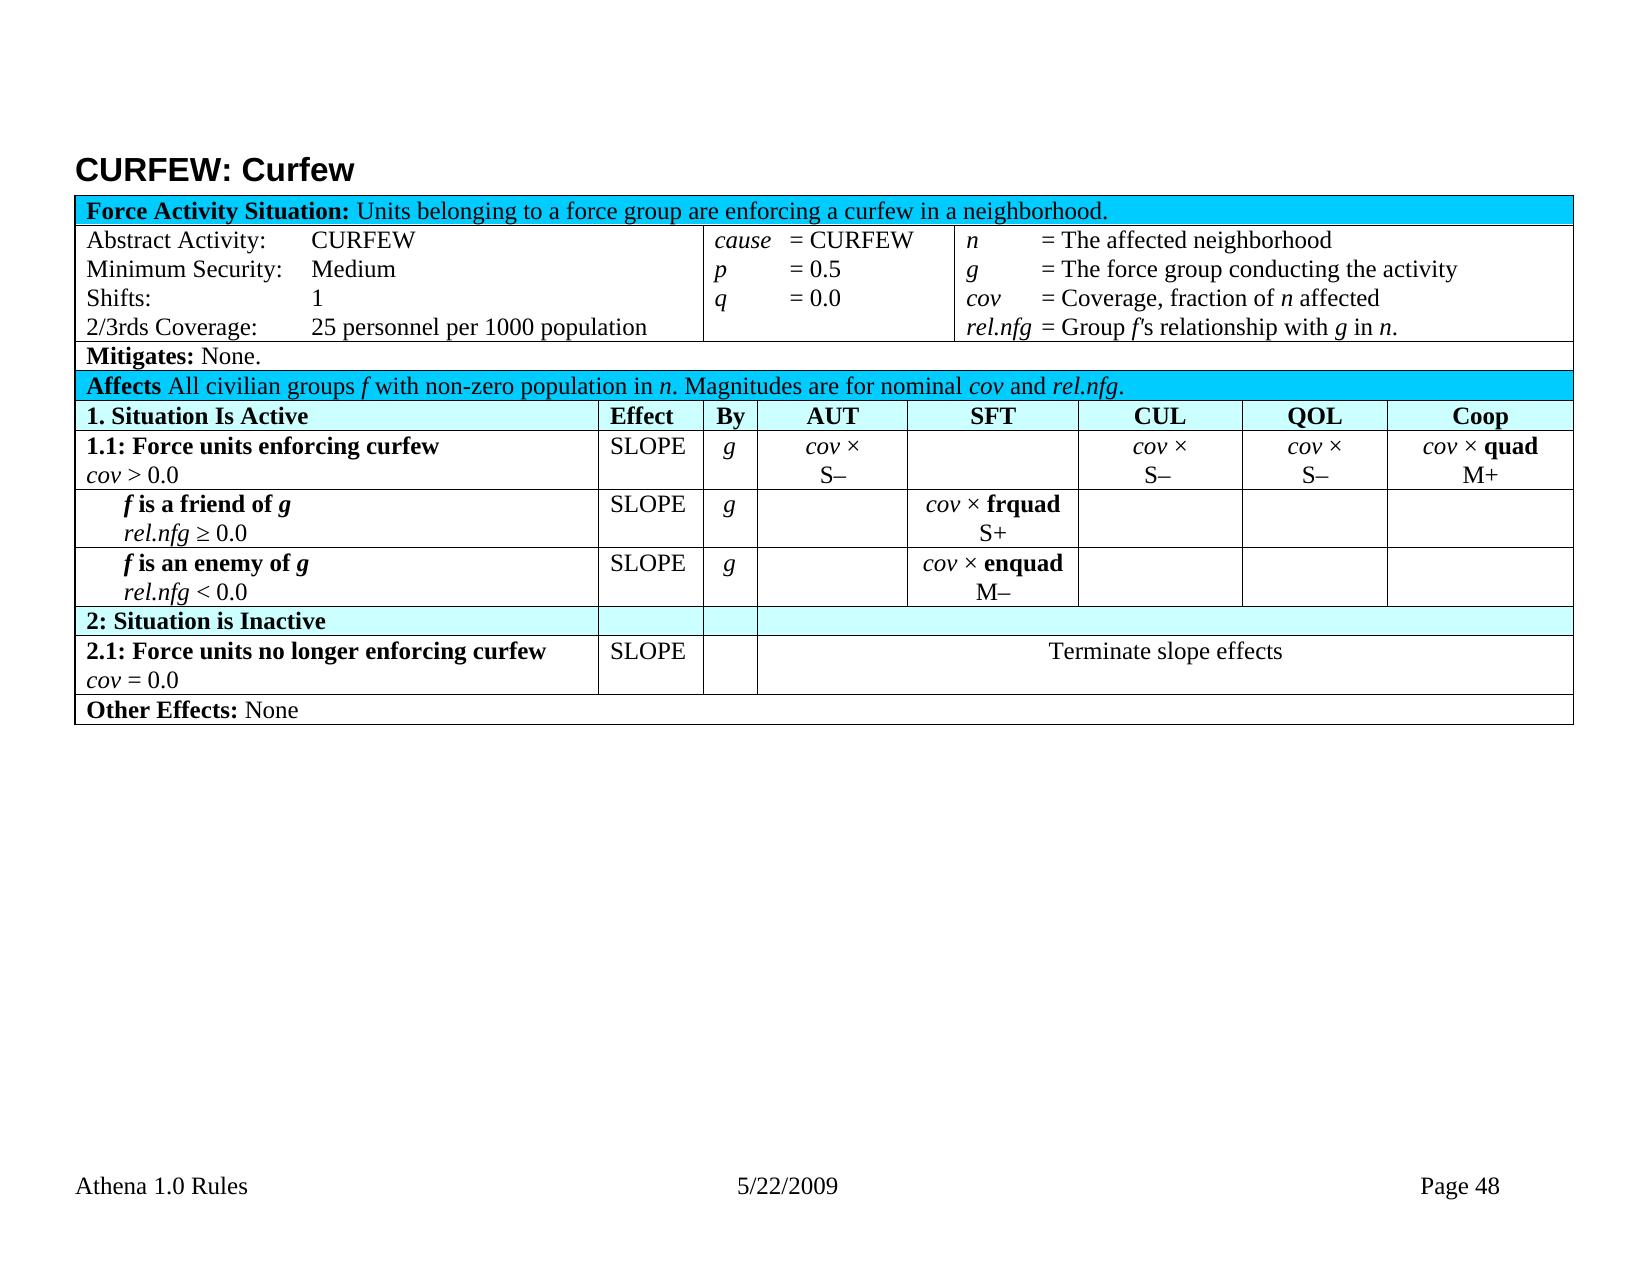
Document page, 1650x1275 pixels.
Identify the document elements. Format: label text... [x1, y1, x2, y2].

table_cell 2.1: Force units no longer enforcing curfew cov = 0.0 [76, 636, 598, 694]
table_cell [1243, 490, 1387, 547]
table_cell 1. Situation Is Active [76, 401, 598, 430]
table_cell By [704, 401, 757, 430]
table_cell [758, 607, 1573, 635]
table_cell Affects All civilian groups f with non-zero population in n. Magnitudes are for nominal cov and rel.nfg. [76, 371, 1573, 400]
table_cell [1079, 490, 1242, 547]
table_cell Effect [599, 401, 703, 430]
table_cell [758, 490, 907, 547]
table_cell [1388, 548, 1573, 606]
table_cell Abstract Activity: CURFEW Minimum Security: Medium Shifts: 1 2/3rds Coverage: 25 personnel per 1000 population [76, 226, 703, 341]
table_cell [1388, 490, 1573, 547]
table_cell [704, 607, 757, 635]
table_cell g [704, 548, 757, 606]
table_cell Terminate slope effects [758, 636, 1573, 694]
table_cell [1243, 548, 1387, 606]
table_cell cause = CURFEW p = 0.5 q = 0.0 [704, 226, 954, 341]
table_cell Coop [1388, 401, 1573, 430]
table_cell AUT [758, 401, 907, 430]
table_cell f is an enemy of g rel.nfg < 0.0 [76, 548, 598, 606]
table_cell SLOPE [599, 490, 703, 547]
table_cell [599, 607, 703, 635]
text CURFEW: Curfew [75, 150, 1575, 188]
table_cell [704, 636, 757, 694]
table_cell g [704, 431, 757, 488]
table_cell cov × S– [1079, 431, 1242, 488]
table_cell 2: Situation is Inactive [76, 607, 598, 635]
table_cell cov × S– [1243, 431, 1387, 488]
table_cell CUL [1079, 401, 1242, 430]
table_cell cov × frquad S+ [908, 490, 1078, 547]
table_cell Other Effects: None [76, 695, 1573, 724]
table_cell f is a friend of g rel.nfg ≥ 0.0 [76, 490, 598, 547]
table_cell cov × enquad M– [908, 548, 1078, 606]
table_cell SLOPE [599, 636, 703, 694]
table_cell Mitigates: None. [76, 342, 1573, 370]
table_cell [1079, 548, 1242, 606]
table_cell SFT [908, 401, 1078, 430]
table_cell [758, 548, 907, 606]
table_cell 1.1: Force units enforcing curfew cov > 0.0 [76, 431, 598, 488]
table_cell cov × S– [758, 431, 907, 488]
table_cell [908, 431, 1078, 488]
table_cell SLOPE [599, 431, 703, 488]
table_header Force Activity Situation: Units belonging to a force group are enforcing a curfew in a neighborhood. [76, 196, 1573, 224]
table_cell n = The affected neighborhood g = The force group conducting the activity cov = Coverage, fraction of n affected rel.nfg = Group f's relationship with g in n. [955, 226, 1573, 341]
table_cell g [704, 490, 757, 547]
table_cell SLOPE [599, 548, 703, 606]
table_cell cov × quad M+ [1388, 431, 1573, 488]
table_cell QOL [1243, 401, 1387, 430]
